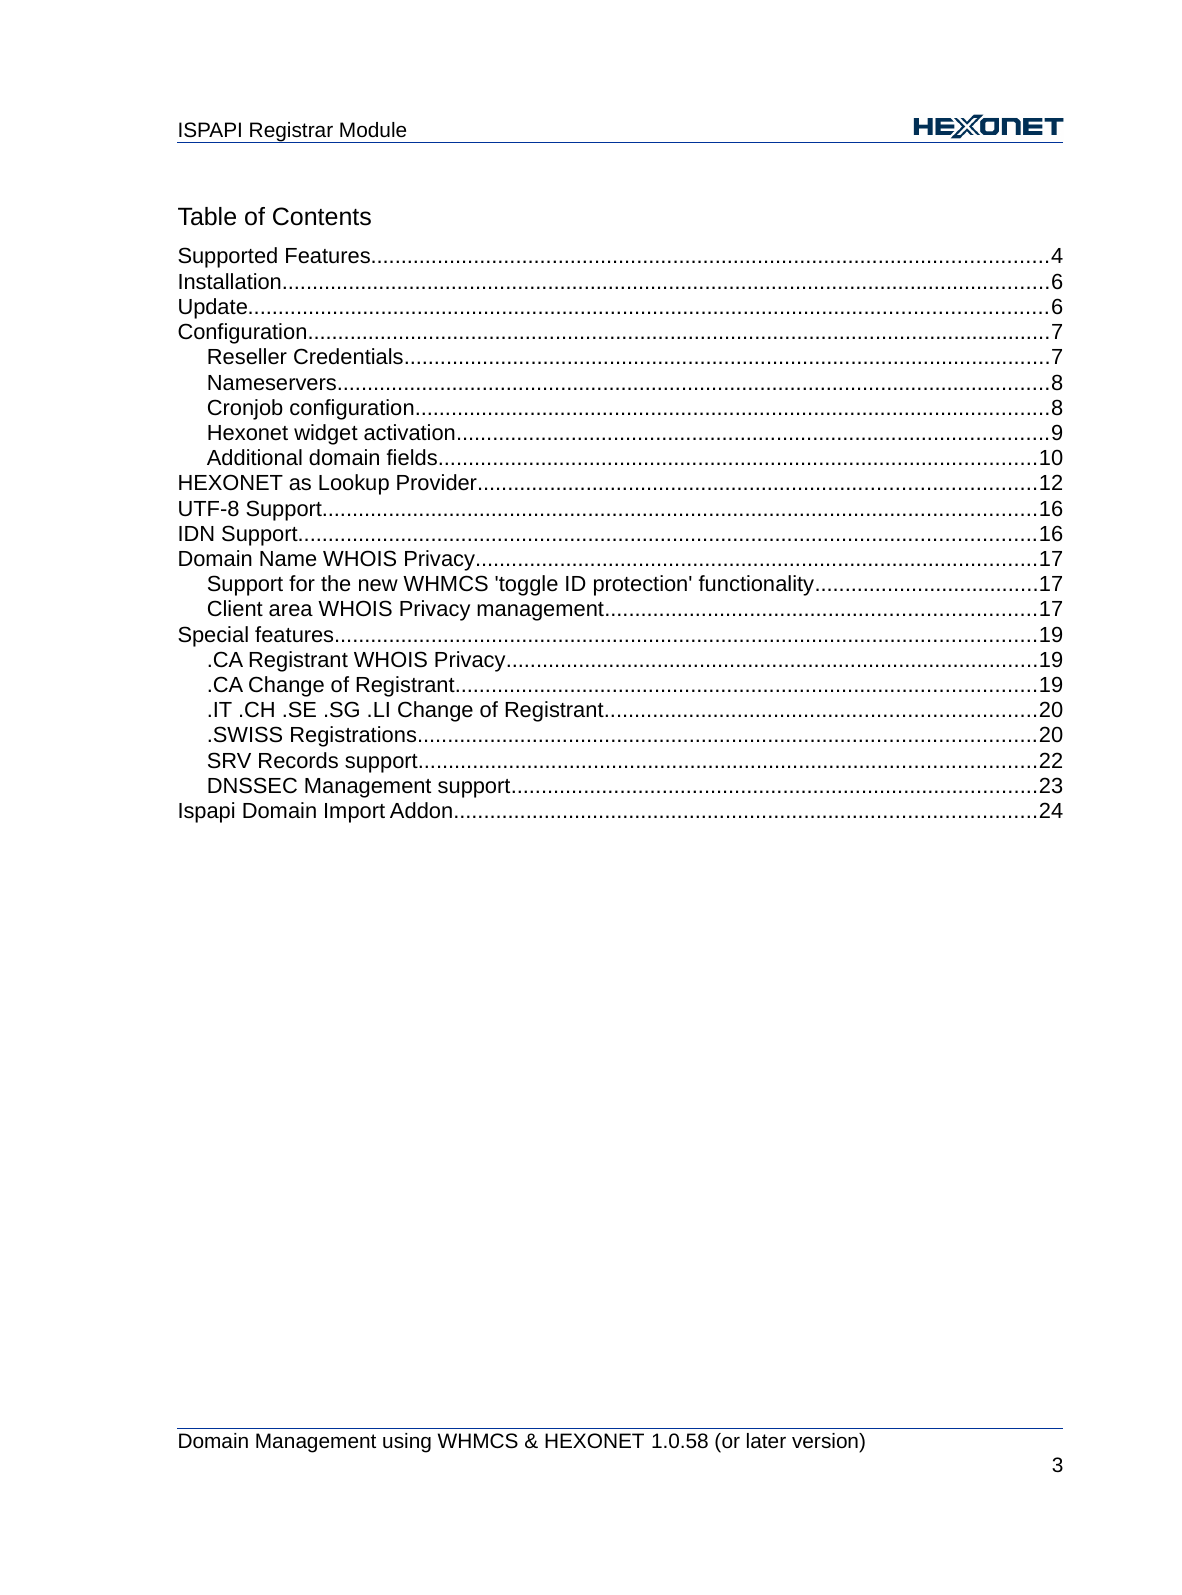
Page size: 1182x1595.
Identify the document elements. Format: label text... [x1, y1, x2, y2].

text Nameservers 8 [207, 369, 1063, 394]
text Reseller Credentials 7 [207, 344, 1063, 369]
text .CA Change of Registrant 19 [207, 672, 1063, 697]
picture [912, 113, 1065, 140]
text Additional domain fields 10 [207, 445, 1063, 470]
text Supported Features 4 [177, 243, 1063, 268]
text .IT .CH .SE .SG .LI Change of Registrant 20 [207, 697, 1063, 722]
text UTF-8 Support 16 [177, 495, 1063, 521]
text Support for the new WHMCS 'toggle ID protection' functionality 17 [207, 571, 1063, 596]
subtitle Table of Contents [177, 202, 1063, 231]
text HEXONET as Lookup Provider 12 [177, 470, 1063, 495]
text Domain Name WHOIS Privacy 17 [177, 546, 1063, 571]
text Client area WHOIS Privacy management 17 [207, 596, 1063, 621]
text Configuration 7 [177, 319, 1063, 344]
text Cronjob configuration 8 [207, 394, 1063, 420]
text Special features 19 [177, 621, 1063, 647]
text Update 6 [177, 294, 1063, 319]
text .SWISS Registrations 20 [207, 722, 1063, 747]
text DNSSEC Management support 23 [207, 773, 1063, 798]
text SRV Records support 22 [207, 747, 1063, 773]
text Hexonet widget activation 9 [207, 420, 1063, 445]
text Ispapi Domain Import Addon 24 [177, 798, 1063, 823]
text Installation 6 [177, 268, 1063, 294]
text IDN Support 16 [177, 521, 1063, 546]
text .CA Registrant WHOIS Privacy 19 [207, 647, 1063, 672]
